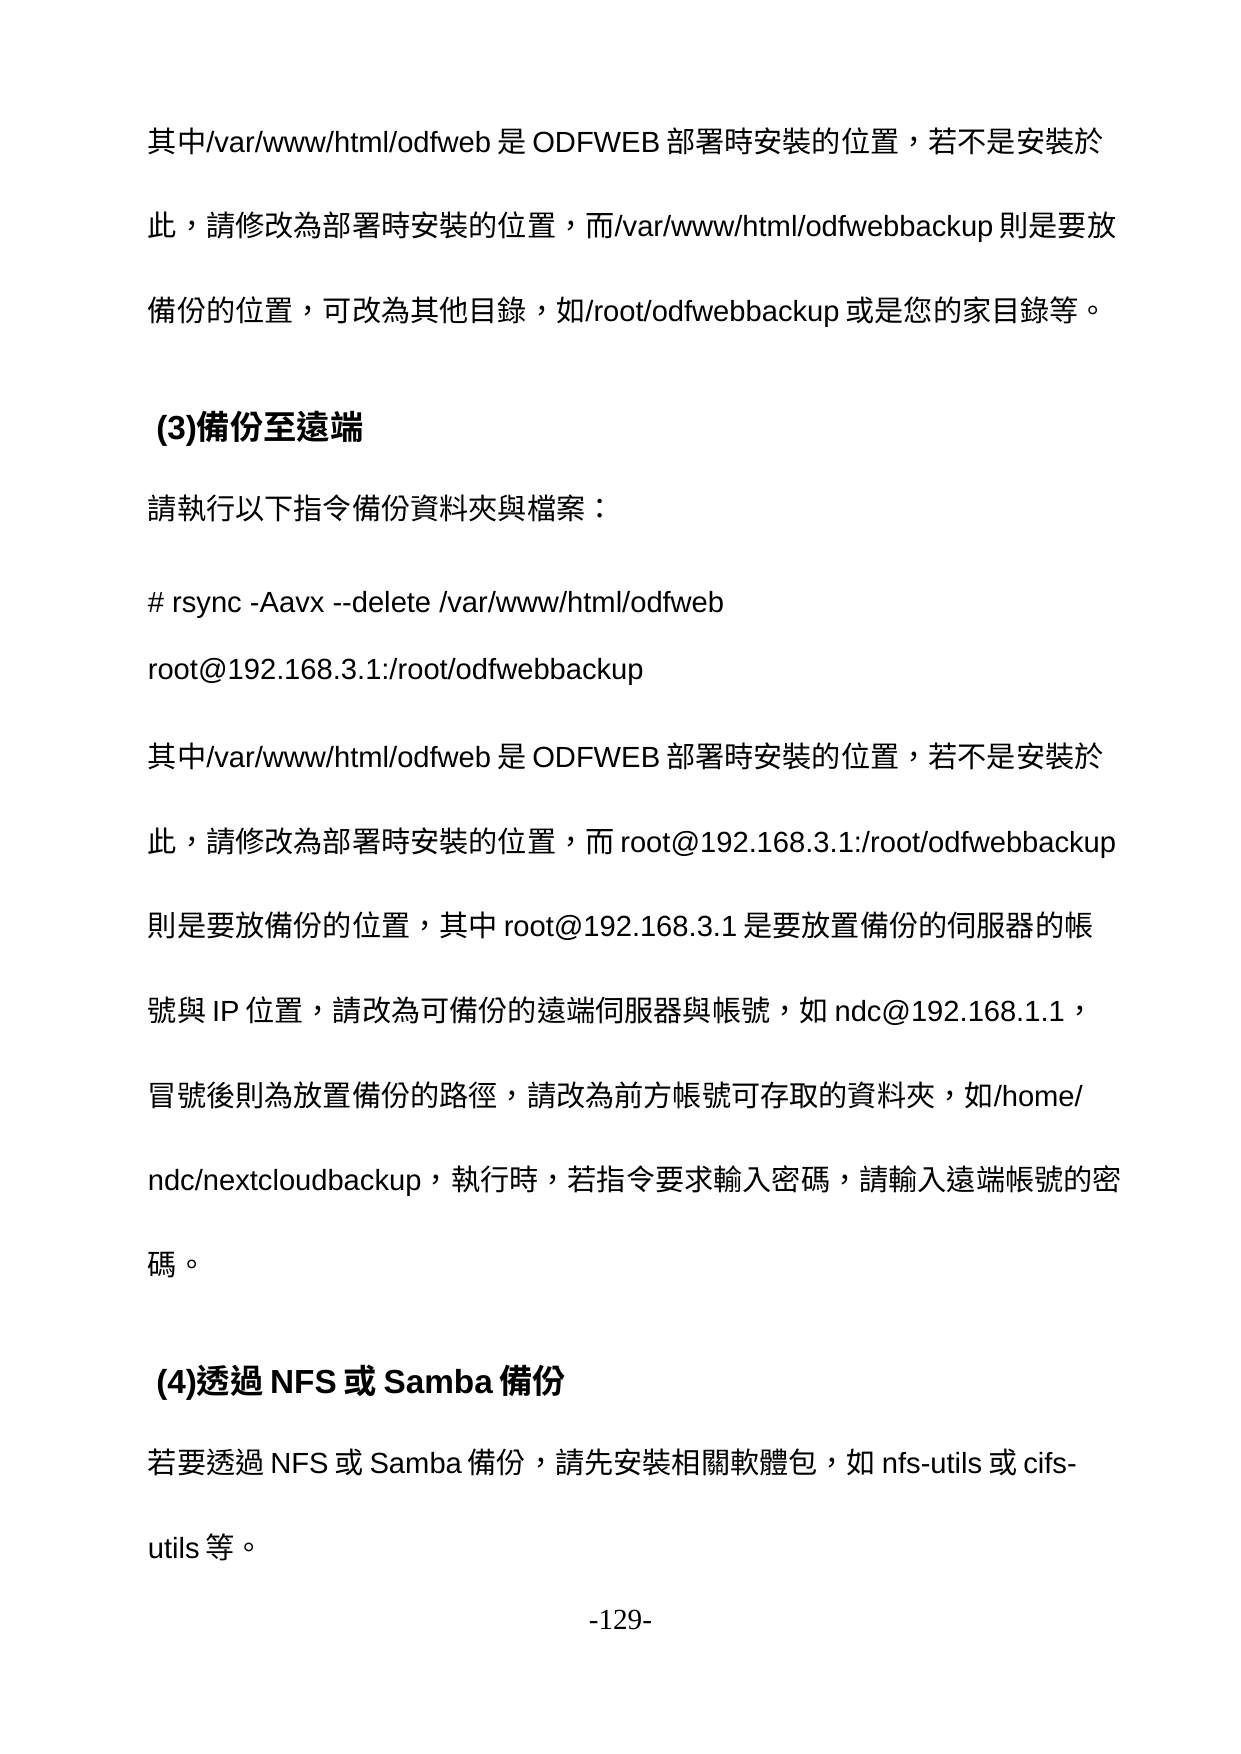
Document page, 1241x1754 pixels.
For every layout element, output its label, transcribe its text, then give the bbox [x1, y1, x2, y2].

subtitle 透過NFS或Samba備份 [118, 1355, 1122, 1403]
text 若要透過NFS或Samba備份，請先安裝相關軟體包，如nfs-utils或cifs-utils等。 [148, 1440, 1122, 1567]
text 請執行以下指令備份資料夾與檔案： [148, 486, 1122, 528]
text 其中/var/www/html/odfweb是ODFWEB部署時安裝的位置，若不是安裝於此，請修改為部署時安裝的位置，而root@192.168.3.1:/root/odfwebbackup則是要放備份的位置，其中root@192.168.3.1是要放置備份的伺服器的帳號與IP位置，請改為可備份的遠端伺服器與帳號，如ndc@192.168.1.1，冒號後則為放置備份的路徑，請改為前方帳號可存取的資料夾，如/home/ndc/nextcloudbackup，執行時，若指令要求輸入密碼，請輸入遠端帳號的密碼。 [148, 734, 1122, 1283]
subtitle 備份至遠端 [118, 401, 1122, 449]
text # rsync -Aavx --delete /var/www/html/odfweb root@192.168.3.1:/root/odfwebbackup [148, 585, 1122, 686]
text 其中/var/www/html/odfweb是ODFWEB部署時安裝的位置，若不是安裝於此，請修改為部署時安裝的位置，而/var/www/html/odfwebbackup則是要放備份的位置，可改為其他目錄，如/root/odfwebbackup或是您的家目錄等。 [148, 118, 1122, 329]
